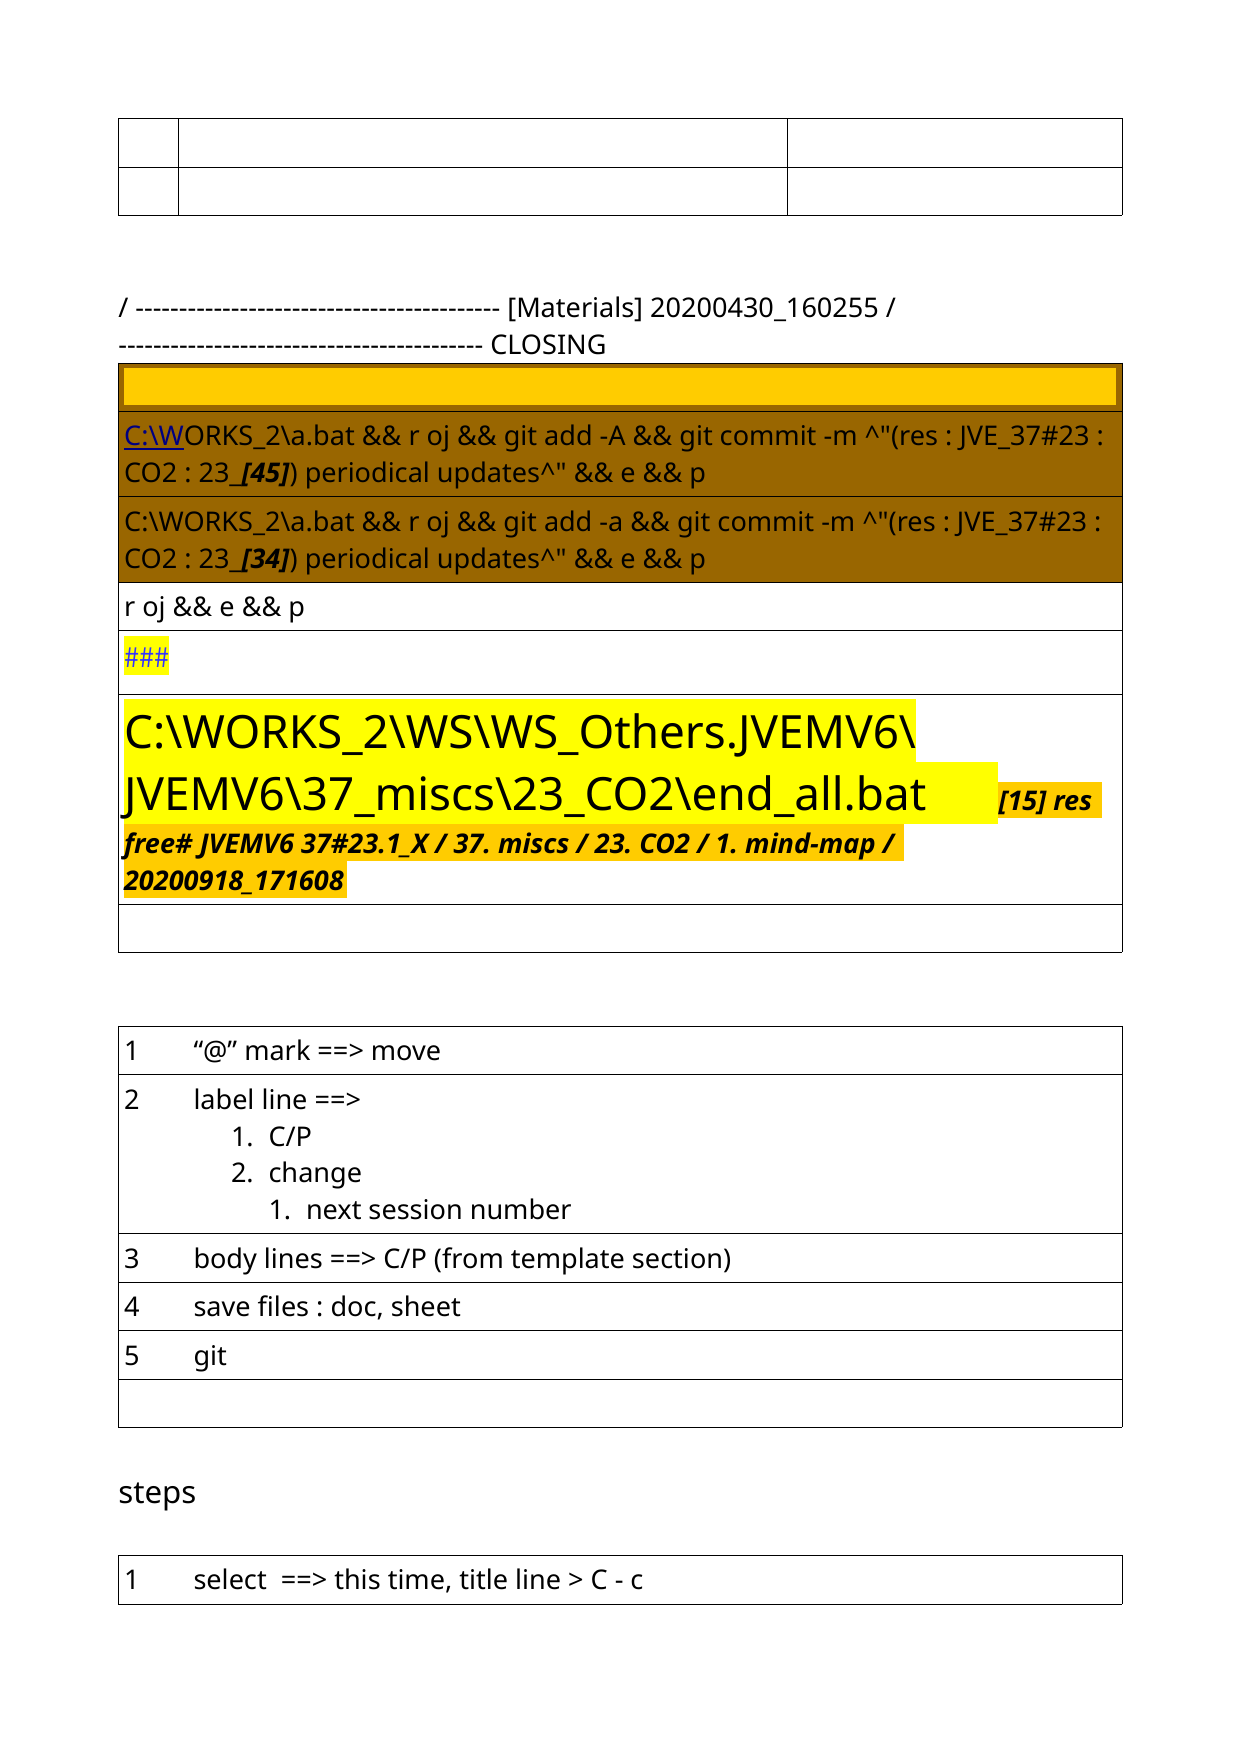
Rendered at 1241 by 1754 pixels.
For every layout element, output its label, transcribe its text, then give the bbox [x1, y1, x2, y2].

text steps [118, 1470, 1122, 1512]
table_cell ### [119, 631, 1122, 693]
table_cell label line ==> C/P change next session number [188, 1075, 1122, 1233]
table_cell r oj && e && p [119, 583, 1122, 630]
table_cell body lines ==> C/P (from template section) [188, 1234, 1122, 1282]
table_header 1 [119, 1027, 187, 1074]
text / ------------------------------------------ [Materials] 20200430_160255 / [118, 289, 1122, 326]
table_header select ==> this time, title line > C - c [188, 1556, 1122, 1603]
table_cell [788, 168, 1122, 215]
table_cell C:\WORKS_2\a.bat && r oj && git add -a && git commit -m ^"(res : JVE_37#23 : CO2 : 23_[34]) periodical updates^" && e && p [119, 497, 1122, 582]
table_cell 2 [119, 1075, 187, 1233]
table_header [119, 364, 1122, 411]
table_header “@” mark ==> move [188, 1027, 1122, 1074]
table_cell git [188, 1331, 1122, 1379]
table_cell [119, 119, 178, 167]
text ------------------------------------------ CLOSING [118, 326, 1122, 363]
table_cell save files : doc, sheet [188, 1283, 1122, 1330]
table_cell 3 [119, 1234, 187, 1282]
table_cell C:\WORKS_2\WS\WS_Others.JVEMV6\JVEMV6\37_miscs\23_CO2\end_all.bat [15] res free# JVEMV6 37#23.1_X / 37. miscs / 23. CO2 / 1. mind-map / 20200918_171608 [119, 695, 1122, 903]
table_cell [788, 119, 1122, 167]
table_cell 5 [119, 1331, 187, 1379]
table_cell [119, 168, 178, 215]
table_cell 4 [119, 1283, 187, 1330]
table_cell [119, 1380, 187, 1427]
table_cell [179, 168, 787, 215]
table_header 1 [119, 1556, 187, 1603]
table_cell C:\WORKS_2\a.bat && r oj && git add -A && git commit -m ^"(res : JVE_37#23 : CO2 : 23_[45]) periodical updates^" && e && p [119, 412, 1122, 496]
table_cell [188, 1380, 1122, 1427]
table_cell [119, 905, 1122, 952]
table_cell [179, 119, 787, 167]
